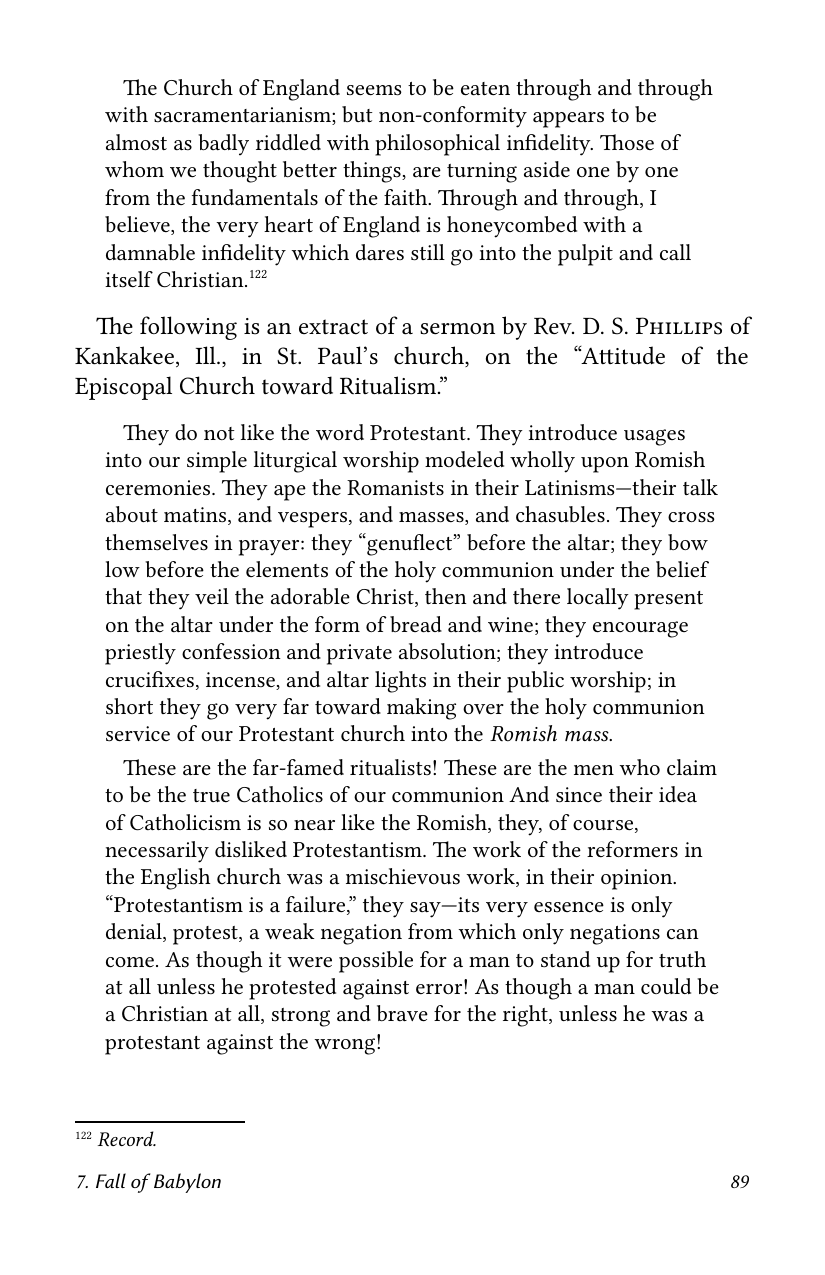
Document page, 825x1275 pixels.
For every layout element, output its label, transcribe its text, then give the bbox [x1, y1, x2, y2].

text These are the far-famed ritualists! These are the men who claim to be the true Catholics of our communion And since their idea of Catholicism is so near like the Romish, they, of course, necessarily disliked Protestantism. The work of the reformers in the English church was a mischievous work, in their opinion. “Protestantism is a failure,” they say—its very essence is only denial, protest, a weak negation from which only negations can come. As though it were possible for a man to stand up for truth at all unless he protested against error! As though a man could be a Christian at all, strong and brave for the right, unless he was a protestant against the wrong! [105, 755, 720, 1055]
text They do not like the word Protestant. They introduce usages into our simple liturgical worship modeled wholly upon Romish ceremonies. They ape the Romanists in their Latinisms—their talk about matins, and vespers, and masses, and chasubles. They cross themselves in prayer: they “genuflect” before the altar; they bow low before the elements of the holy communion under the belief that they veil the adorable Christ, then and there locally present on the altar under the form of bread and wine; they encourage priestly confession and private absolution; they introduce crucifixes, incense, and altar lights in their public worship; in short they go very far toward making over the holy communion service of our Protestant church into the Romish mass. [105, 420, 720, 747]
text The Church of England seems to be eaten through and through with sacramentarianism; but non-conformity appears to be almost as badly riddled with philosophical infidelity. Those of whom we thought better things, are turning aside one by one from the fundamentals of the faith. Through and through, I believe, the very heart of England is honeycombed with a damnable infidelity which dares still go into the pulpit and call itself Christian. [105, 75, 720, 293]
text Record. [75, 1128, 750, 1152]
text The following is an extract of a sermon by Rev. D. S. Phillips of Kankakee, Ill., in St. Paul’s church, on the “Attitude of the Episcopal Church toward Ritualism.” [75, 312, 750, 401]
